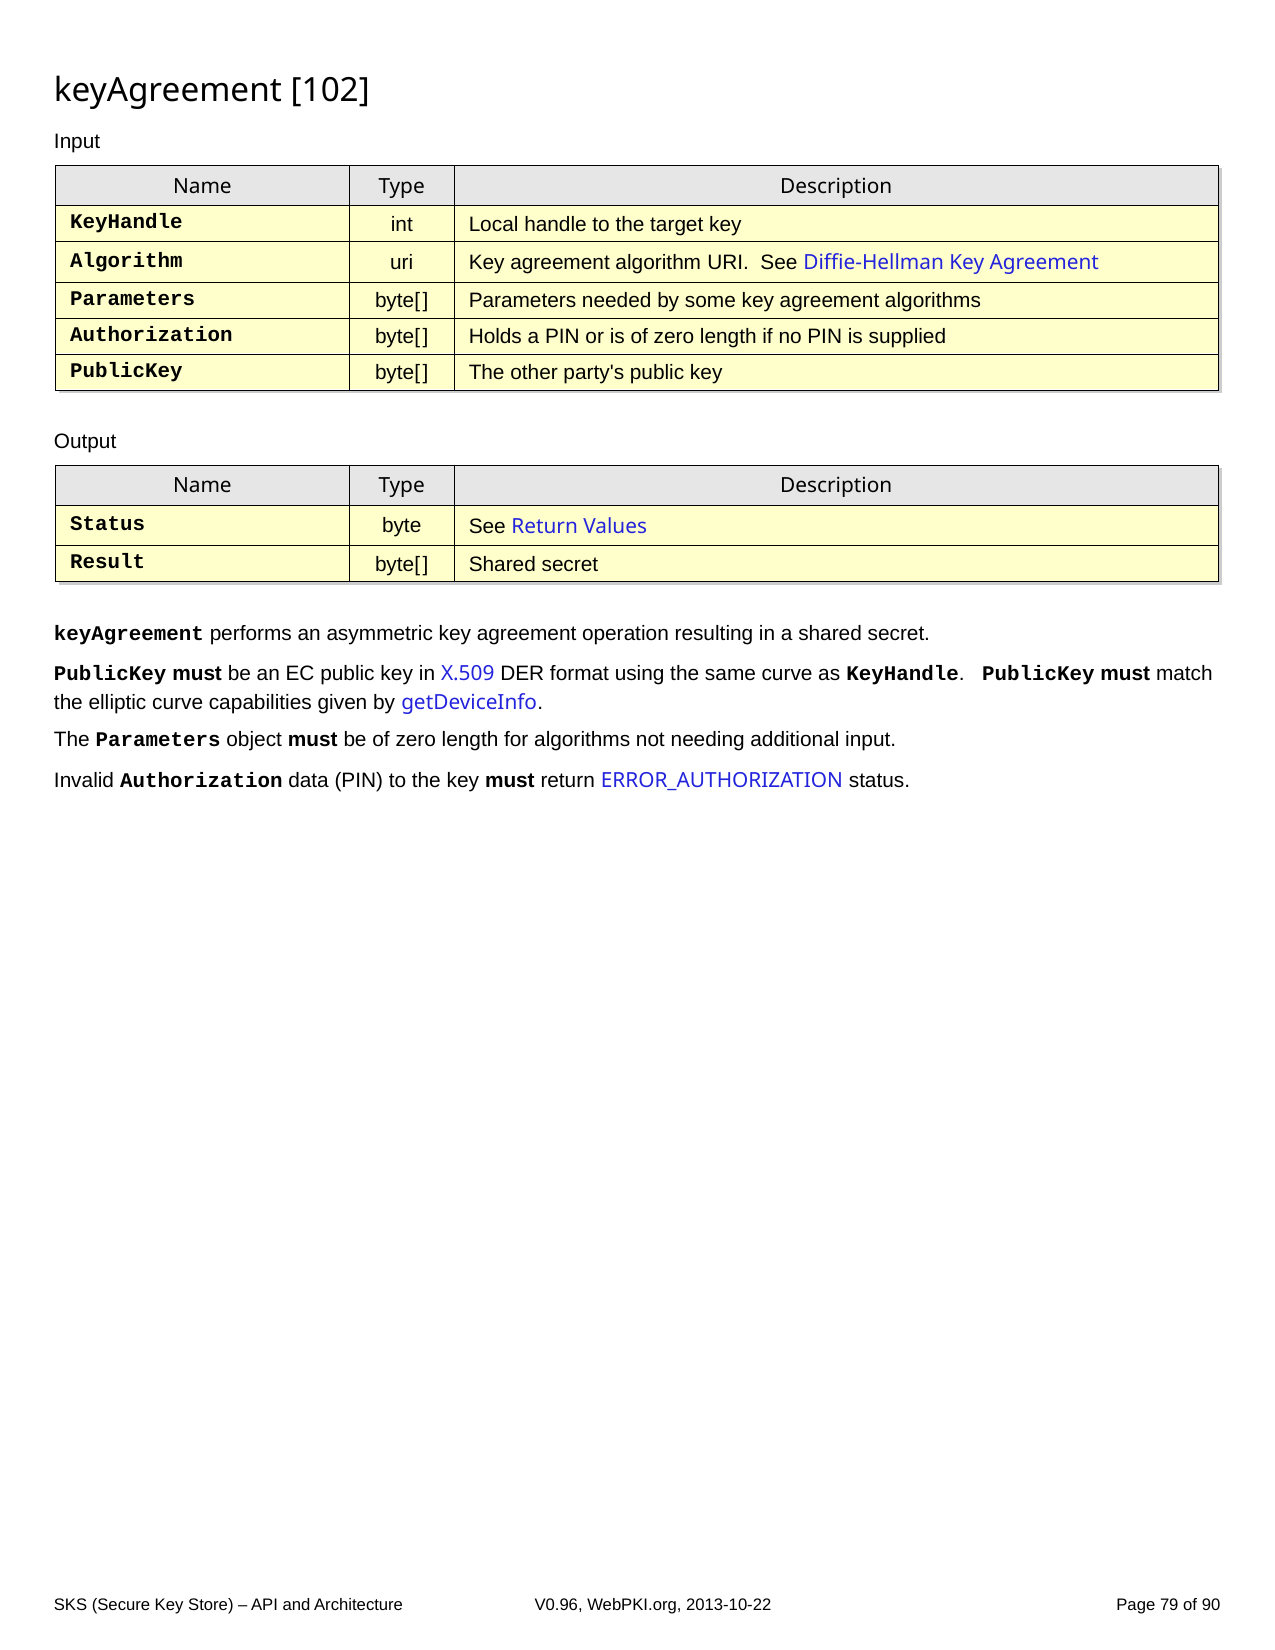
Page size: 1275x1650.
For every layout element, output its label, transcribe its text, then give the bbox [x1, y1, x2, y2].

table_cell Status [56, 506, 349, 545]
table_cell Shared secret [455, 546, 1218, 581]
table_cell byte⁮[ ] [350, 546, 454, 581]
table_header Name [56, 466, 349, 505]
text Output [54, 429, 1221, 453]
text PublicKey must be an EC public key in X.509 DER format using the same curve as KeyHandle. PublicKey must match the elliptic curve capabilities given by getDeviceInfo. [54, 658, 1221, 715]
table_cell KeyHandle [56, 206, 349, 241]
table_cell byte⁮[ ] [350, 283, 454, 318]
subtitle keyAgreement [102] [54, 66, 1221, 111]
table_header Name [56, 166, 349, 205]
table_cell Local handle to the target key [455, 206, 1218, 241]
table_cell byte [350, 506, 454, 545]
table_cell Result [56, 546, 349, 581]
table_cell byte⁮[ ] [350, 319, 454, 353]
table_cell Parameters [56, 283, 349, 318]
table_header Type [350, 166, 454, 205]
text The Parameters object must be of zero length for algorithms not needing additional input. [54, 727, 1221, 753]
table_header Type [350, 466, 454, 505]
table_cell See Return Values [455, 506, 1218, 545]
table_cell PublicKey [56, 355, 349, 389]
table_cell byte⁮[ ] [350, 355, 454, 389]
text Input [54, 129, 1221, 153]
table_cell uri [350, 242, 454, 282]
table_cell The other party's public key [455, 355, 1218, 389]
table_cell Holds a PIN or is of zero length if no PIN is supplied [455, 319, 1218, 353]
table_cell Parameters needed by some key agreement algorithms [455, 283, 1218, 318]
text keyAgreement performs an asymmetric key agreement operation resulting in a shared secret. [54, 621, 1221, 647]
table_header Description [455, 166, 1218, 205]
table_header Description [455, 466, 1218, 505]
text Invalid Authorization data (PIN) to the key must return ERROR_AUTHORIZATION status. [54, 765, 1221, 793]
table_cell int [350, 206, 454, 241]
table_cell Key agreement algorithm URI. See Diffie-Hellman Key Agreement ‎ [455, 242, 1218, 282]
table_cell Algorithm [56, 242, 349, 282]
table_cell Authorization [56, 319, 349, 353]
